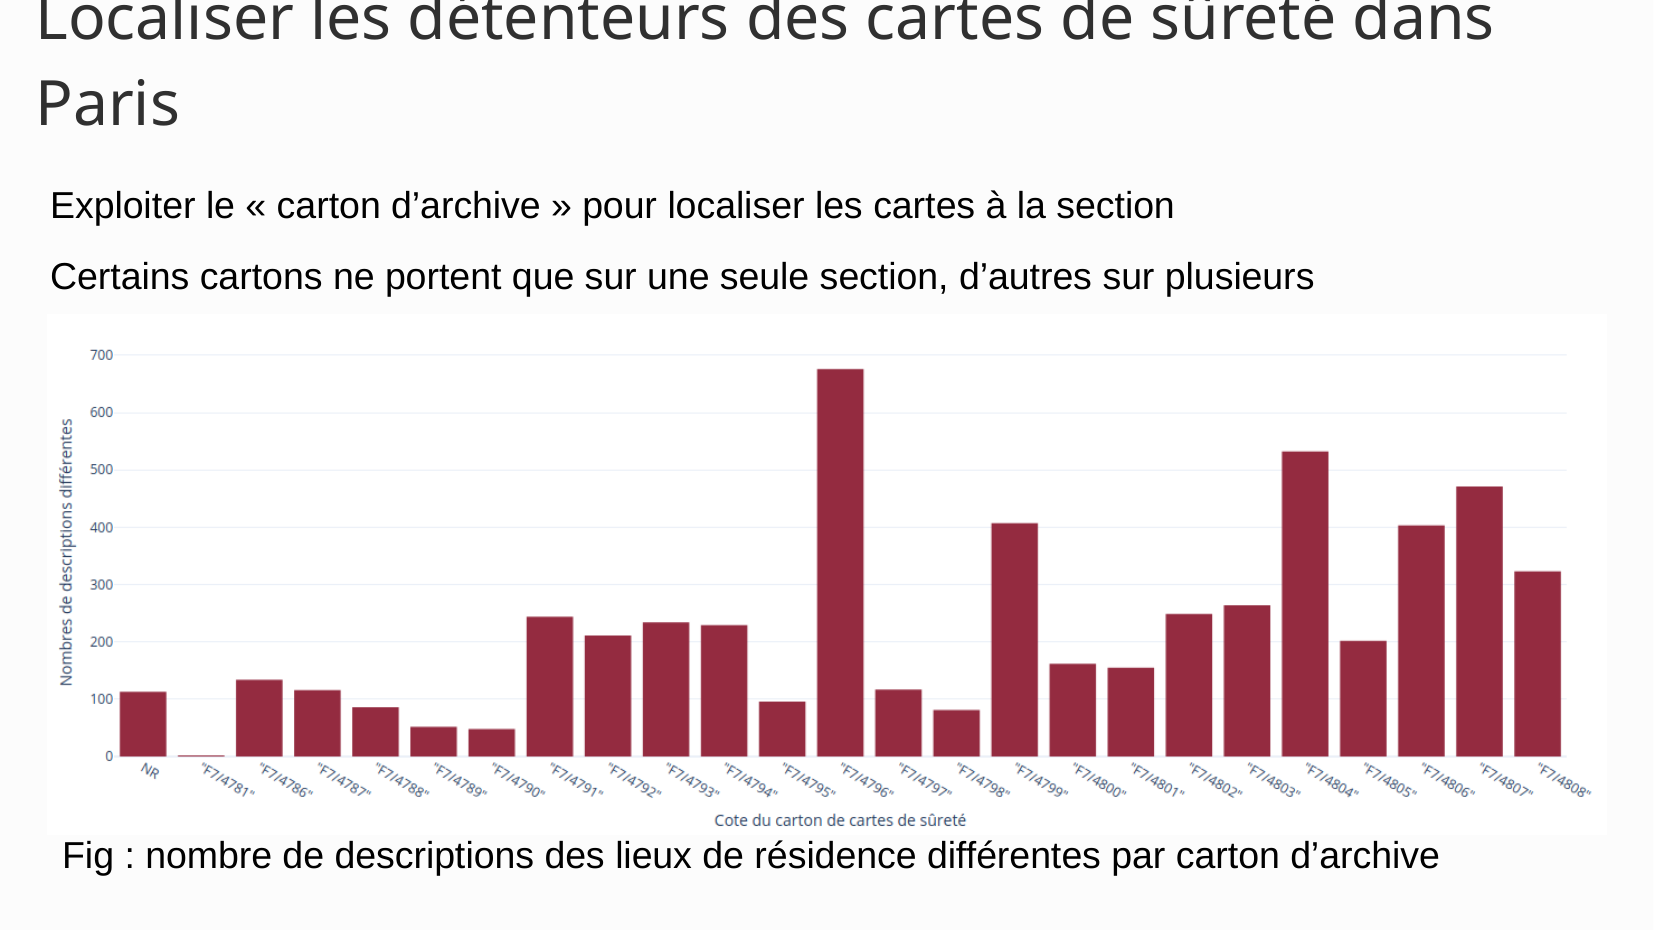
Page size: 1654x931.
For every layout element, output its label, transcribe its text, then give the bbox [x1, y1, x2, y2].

picture [47, 314, 1607, 835]
text_box Fig : nombre de descriptions des lieux de résidence différentes par carton d’archive [47, 826, 1654, 886]
title Localiser les détenteurs des cartes de sûreté dans Paris [35, 10, 1619, 107]
text_box Certains cartons ne portent que sur une seule section, d’autres sur plusieurs [35, 248, 1654, 308]
text_box Exploiter le « carton d’archive » pour localiser les cartes à la section [35, 177, 1654, 237]
